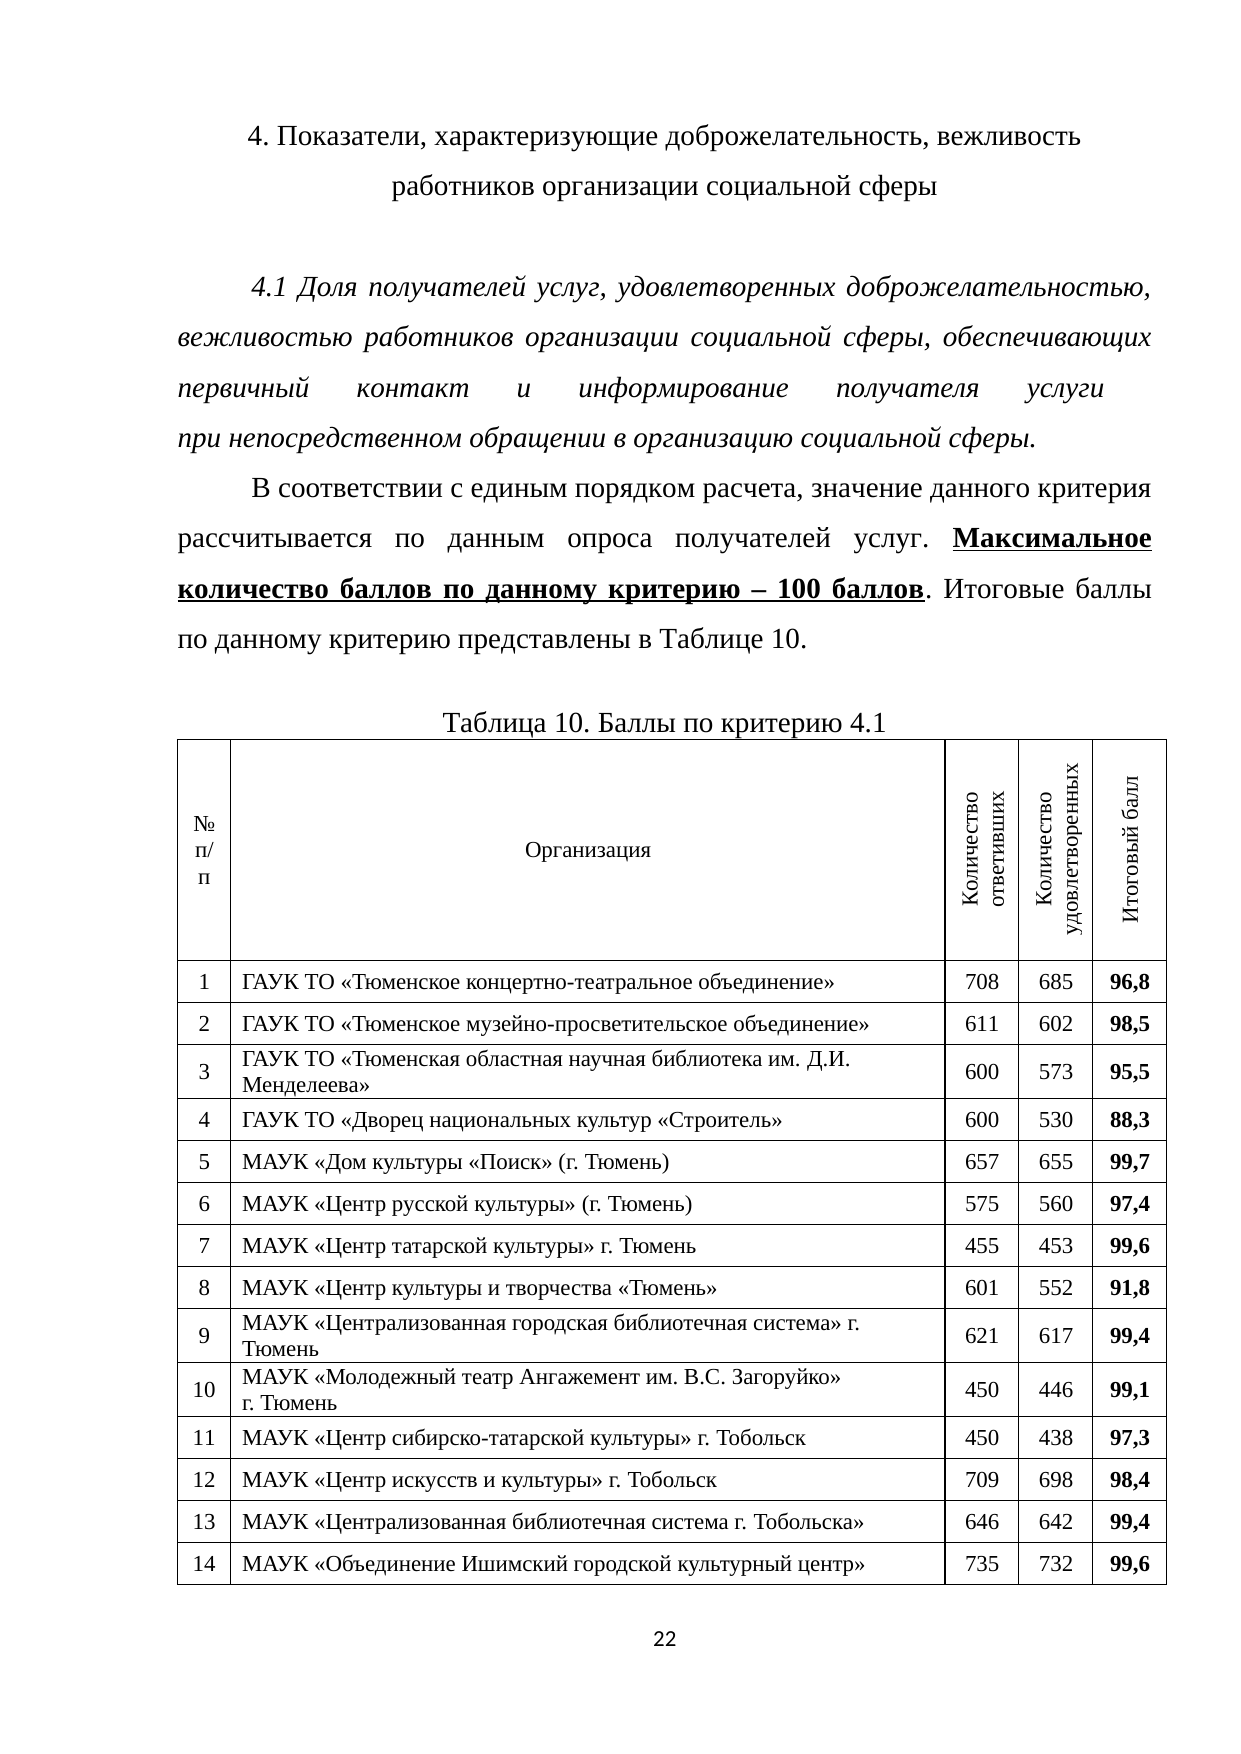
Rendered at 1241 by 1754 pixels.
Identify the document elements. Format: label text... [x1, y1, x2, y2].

table_cell 3 [178, 1045, 230, 1098]
table_cell 642 [1019, 1501, 1092, 1542]
table_cell 575 [946, 1183, 1018, 1224]
table_cell 99,4 [1093, 1501, 1166, 1542]
table_cell ГАУК ТО «Дворец национальных культур «Строитель» [231, 1099, 944, 1140]
table_cell 91,8 [1093, 1267, 1166, 1308]
table_cell МАУК «Объединение Ишимский городской культурный центр» [231, 1543, 944, 1584]
table_cell 11 [178, 1417, 230, 1458]
table_header Организация [231, 740, 944, 960]
table_cell 8 [178, 1267, 230, 1308]
table_cell 97,4 [1093, 1183, 1166, 1224]
table_cell 98,5 [1093, 1003, 1166, 1044]
table_cell 560 [1019, 1183, 1092, 1224]
table_cell 611 [946, 1003, 1018, 1044]
table_cell 601 [946, 1267, 1018, 1308]
table_cell 7 [178, 1225, 230, 1266]
text 4.1 Доля получателей услуг, удовлетворенных доброжелательностью, вежливостью работников организации социальной сферы, обеспечивающих первичный контакт и информирование получателя услуги при непосредственном обращении в организацию социальной сферы. [177, 269, 1152, 453]
table_cell 2 [178, 1003, 230, 1044]
table_cell 573 [1019, 1045, 1092, 1098]
table_cell 99,7 [1093, 1141, 1166, 1182]
table_cell 6 [178, 1183, 230, 1224]
table_cell 600 [946, 1099, 1018, 1140]
table_cell 617 [1019, 1309, 1092, 1362]
text 4. Показатели, характеризующие доброжелательность, вежливость работников организации социальной сферы [177, 118, 1152, 202]
text В соответствии с единым порядком расчета, значение данного критерия рассчитывается по данным опроса получателей услуг. Максимальное количество баллов по данному критерию – 100 баллов. Итоговые баллы по данному критерию представлены в Таблице 10. [177, 470, 1152, 655]
table_cell 99,4 [1093, 1309, 1166, 1362]
table_cell 455 [946, 1225, 1018, 1266]
table_header Количество ответивших [946, 740, 1018, 960]
table_cell ГАУК ТО «Тюменская областная научная библиотека им. Д.И. Менделеева» [231, 1045, 944, 1098]
table_cell 99,6 [1093, 1543, 1166, 1584]
table_cell 438 [1019, 1417, 1092, 1458]
table_cell МАУК «Центр русской культуры» (г. Тюмень) [231, 1183, 944, 1224]
table_cell 646 [946, 1501, 1018, 1542]
table_cell 530 [1019, 1099, 1092, 1140]
table_cell 600 [946, 1045, 1018, 1098]
table_cell 685 [1019, 961, 1092, 1002]
table_header № п/п [178, 740, 230, 960]
table_cell 657 [946, 1141, 1018, 1182]
table_cell 9 [178, 1309, 230, 1362]
table_cell МАУК «Центр татарской культуры» г. Тюмень [231, 1225, 944, 1266]
table_cell МАУК «Централизованная городская библиотечная система» г. Тюмень [231, 1309, 944, 1362]
table_cell МАУК «Центр сибирско-татарской культуры» г. Тобольск [231, 1417, 944, 1458]
table_cell 698 [1019, 1459, 1092, 1500]
table_cell 602 [1019, 1003, 1092, 1044]
table_cell ГАУК ТО «Тюменское музейно-просветительское объединение» [231, 1003, 944, 1044]
table_cell МАУК «Центр культуры и творчества «Тюмень» [231, 1267, 944, 1308]
table_cell 708 [946, 961, 1018, 1002]
table_cell 655 [1019, 1141, 1092, 1182]
table_cell 98,4 [1093, 1459, 1166, 1500]
table_cell 732 [1019, 1543, 1092, 1584]
table_cell 735 [946, 1543, 1018, 1584]
table_cell 99,1 [1093, 1363, 1166, 1416]
table_cell 453 [1019, 1225, 1092, 1266]
table_cell 552 [1019, 1267, 1092, 1308]
table_cell 621 [946, 1309, 1018, 1362]
table_cell 88,3 [1093, 1099, 1166, 1140]
table_cell 10 [178, 1363, 230, 1416]
table_cell ГАУК ТО «Тюменское концертно-театральное объединение» [231, 961, 944, 1002]
table_header Итоговый балл [1093, 740, 1166, 960]
table_cell 450 [946, 1363, 1018, 1416]
table_cell 99,6 [1093, 1225, 1166, 1266]
table_cell МАУК «Дом культуры «Поиск» (г. Тюмень) [231, 1141, 944, 1182]
table_cell 1 [178, 961, 230, 1002]
table_cell МАУК «Молодежный театр Ангажемент им. В.С. Загоруйко» г. Тюмень [231, 1363, 944, 1416]
table_cell 446 [1019, 1363, 1092, 1416]
table_cell 12 [178, 1459, 230, 1500]
table_cell 4 [178, 1099, 230, 1140]
table_header Количество удовлетворенных [1019, 740, 1092, 960]
table_cell МАУК «Центр искусств и культуры» г. Тобольск [231, 1459, 944, 1500]
table_cell 709 [946, 1459, 1018, 1500]
table_cell 5 [178, 1141, 230, 1182]
table_cell 97,3 [1093, 1417, 1166, 1458]
table_cell МАУК «Централизованная библиотечная система г. Тобольска» [231, 1501, 944, 1542]
table_cell 14 [178, 1543, 230, 1584]
table_cell 13 [178, 1501, 230, 1542]
text Таблица 10. Баллы по критерию 4.1 [177, 705, 1152, 739]
table_cell 96,8 [1093, 961, 1166, 1002]
table_cell 450 [946, 1417, 1018, 1458]
table_cell 95,5 [1093, 1045, 1166, 1098]
